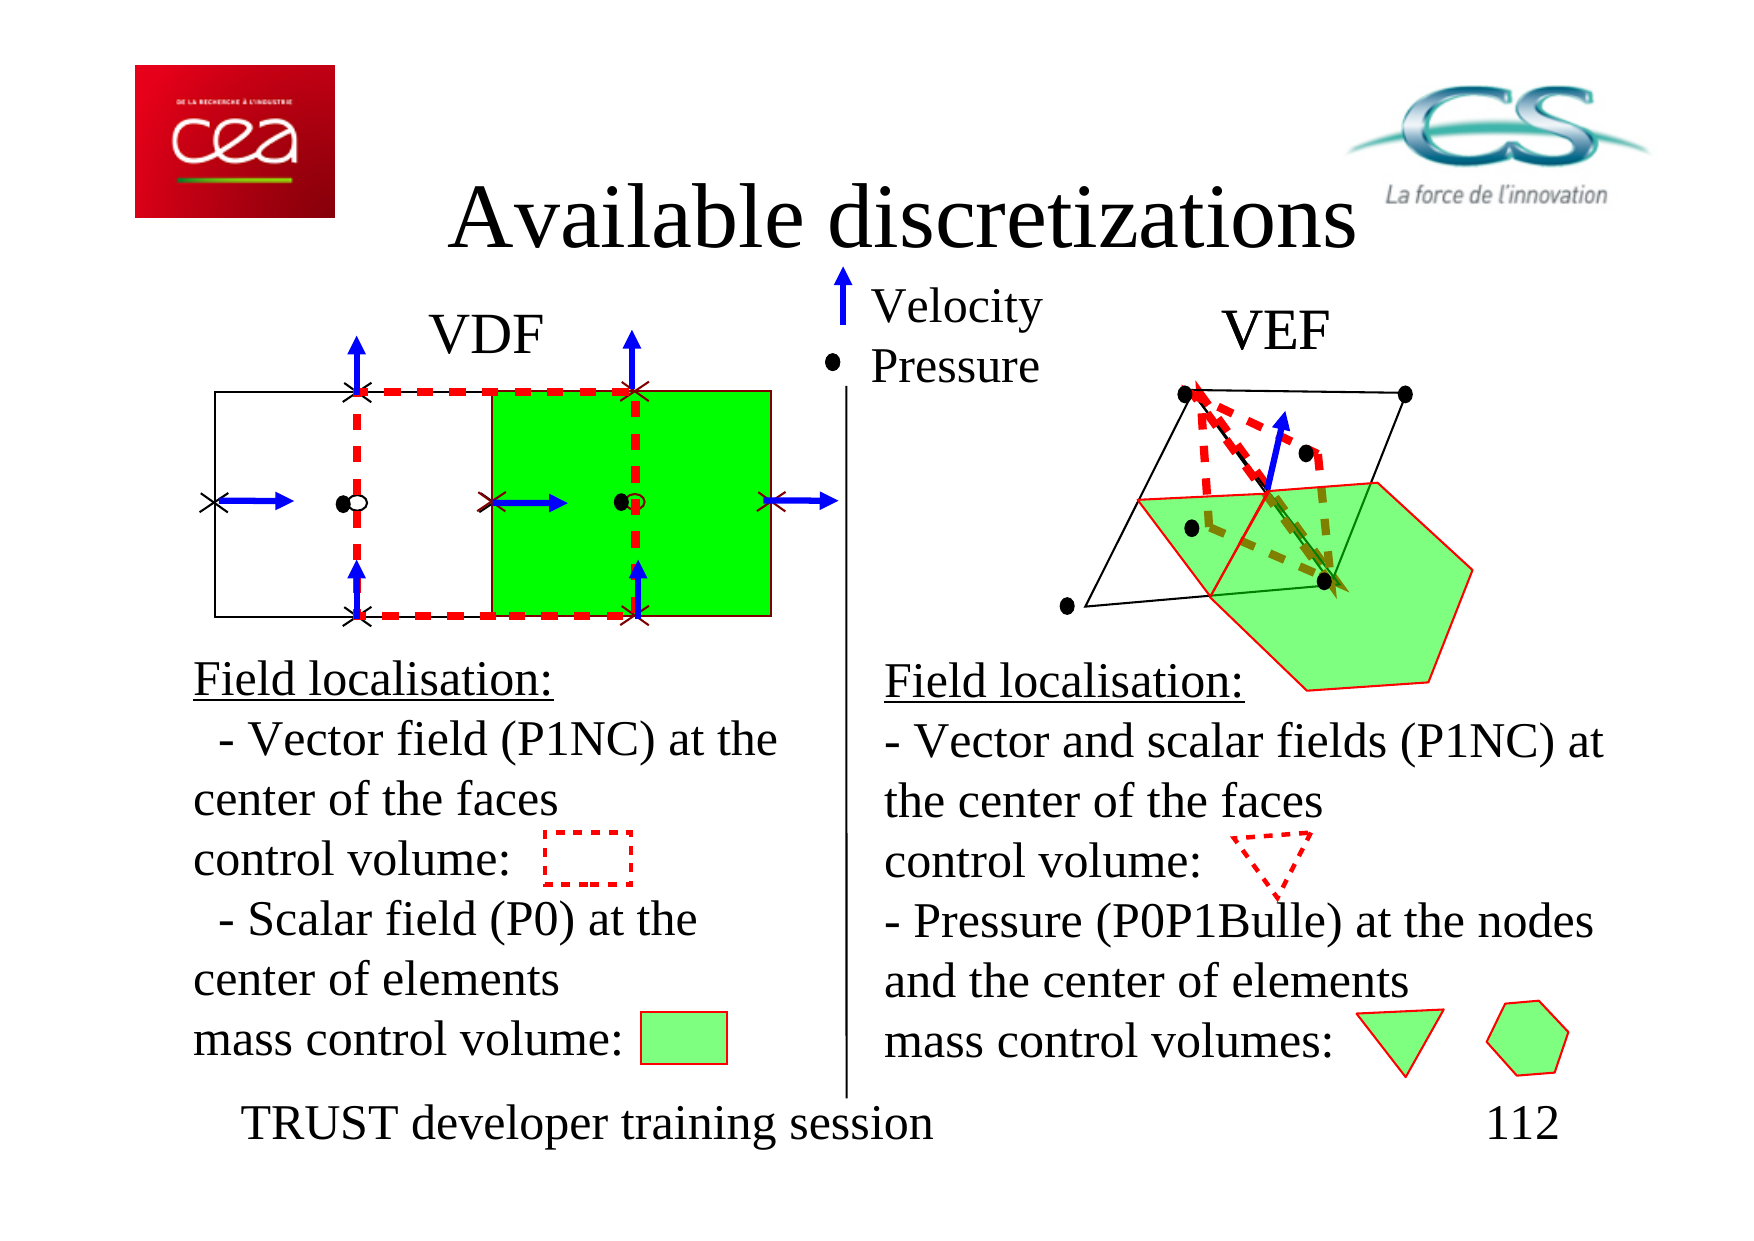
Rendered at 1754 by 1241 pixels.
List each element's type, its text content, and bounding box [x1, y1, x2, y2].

text_box [1299, 445, 1313, 462]
text_box Velocity Pressure [855, 264, 1138, 400]
text_box [336, 496, 350, 513]
text_box Field localisation: - Vector field (P1NC) at the center of the faces control volume: - Scalar field (P0) at the center of elements mass control volume: [178, 637, 826, 1074]
text_box [1178, 386, 1192, 403]
text_box [1060, 598, 1074, 614]
picture [1340, 73, 1662, 218]
picture [135, 65, 335, 218]
text_box VDF [413, 287, 560, 373]
text_box [1137, 482, 1473, 691]
text_box [1356, 1009, 1444, 1078]
text_box [544, 832, 632, 885]
text_box [1234, 832, 1311, 898]
text_box [1486, 1000, 1569, 1076]
text_box [640, 1012, 728, 1065]
text_box [492, 390, 771, 617]
text_box [1398, 386, 1412, 403]
text_box VEF [1206, 283, 1347, 369]
title Available discretizations [227, 116, 1579, 304]
text_box [826, 354, 840, 370]
text_box Field localisation: - Vector and scalar fields (P1NC) at the center of the faces control volume: - Pressure (P0P1Bulle) at the nodes and the center of elements mass control volumes: [869, 640, 1644, 1076]
